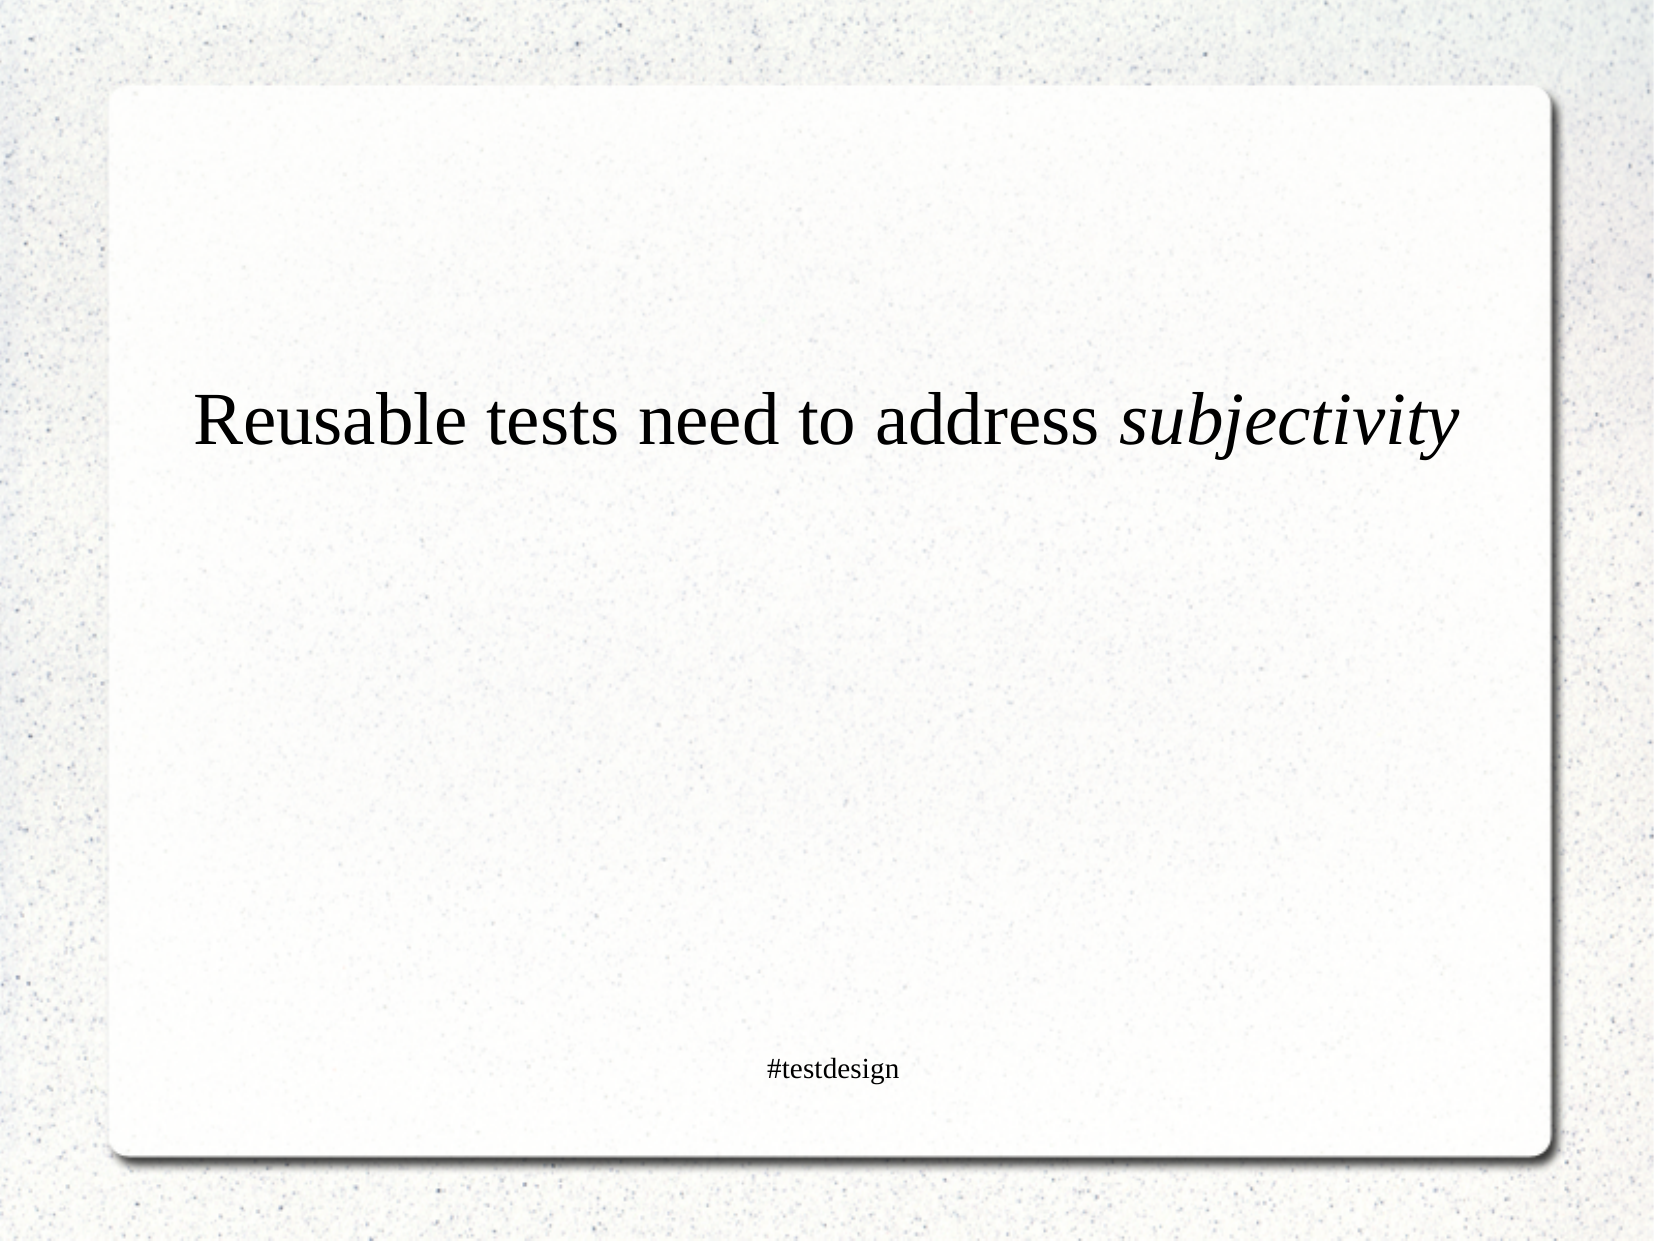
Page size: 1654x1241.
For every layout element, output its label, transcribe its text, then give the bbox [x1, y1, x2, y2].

picture [0, 0, 1654, 1241]
subtitle Reusable tests need to address subjectivity [147, 295, 1506, 945]
